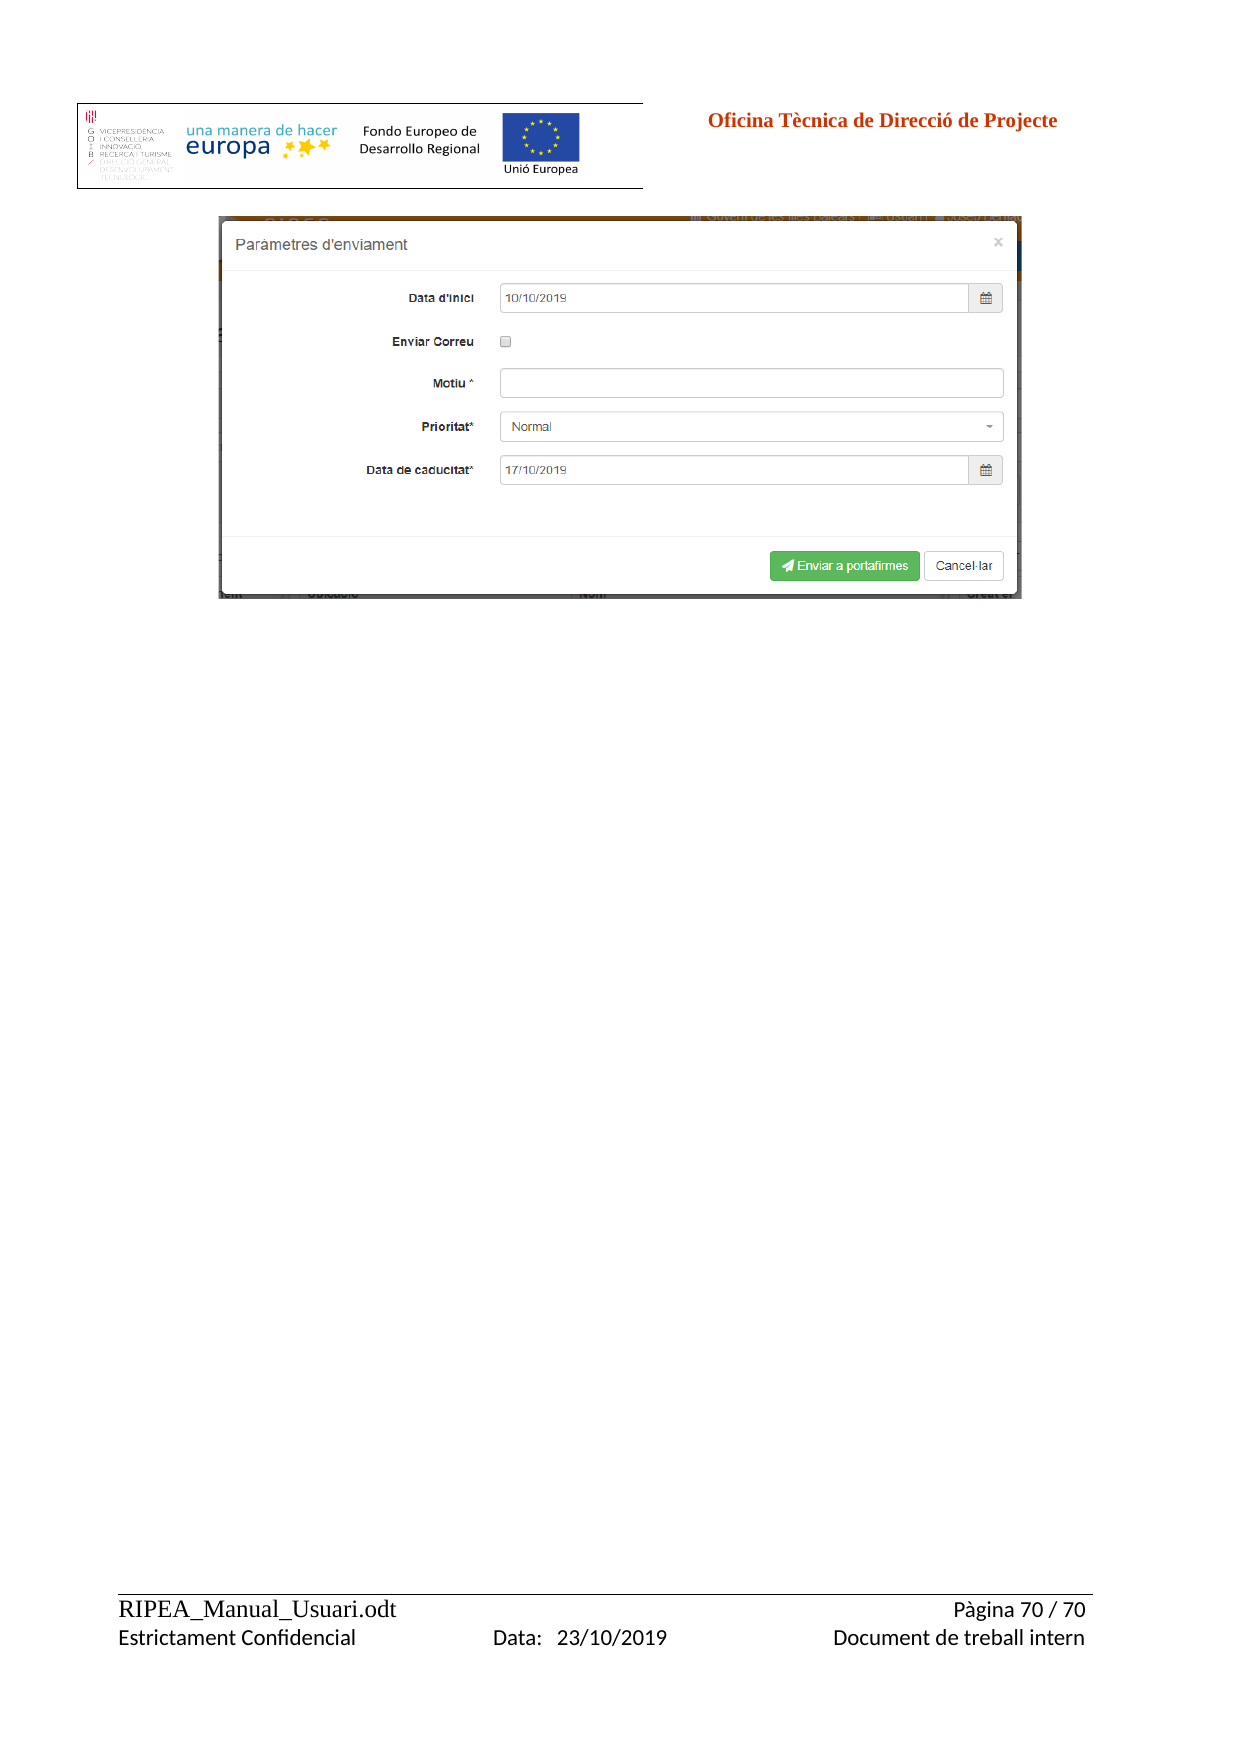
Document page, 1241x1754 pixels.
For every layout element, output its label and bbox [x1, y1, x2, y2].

picture [82, 108, 178, 182]
picture [218, 216, 1022, 599]
picture [184, 108, 585, 182]
